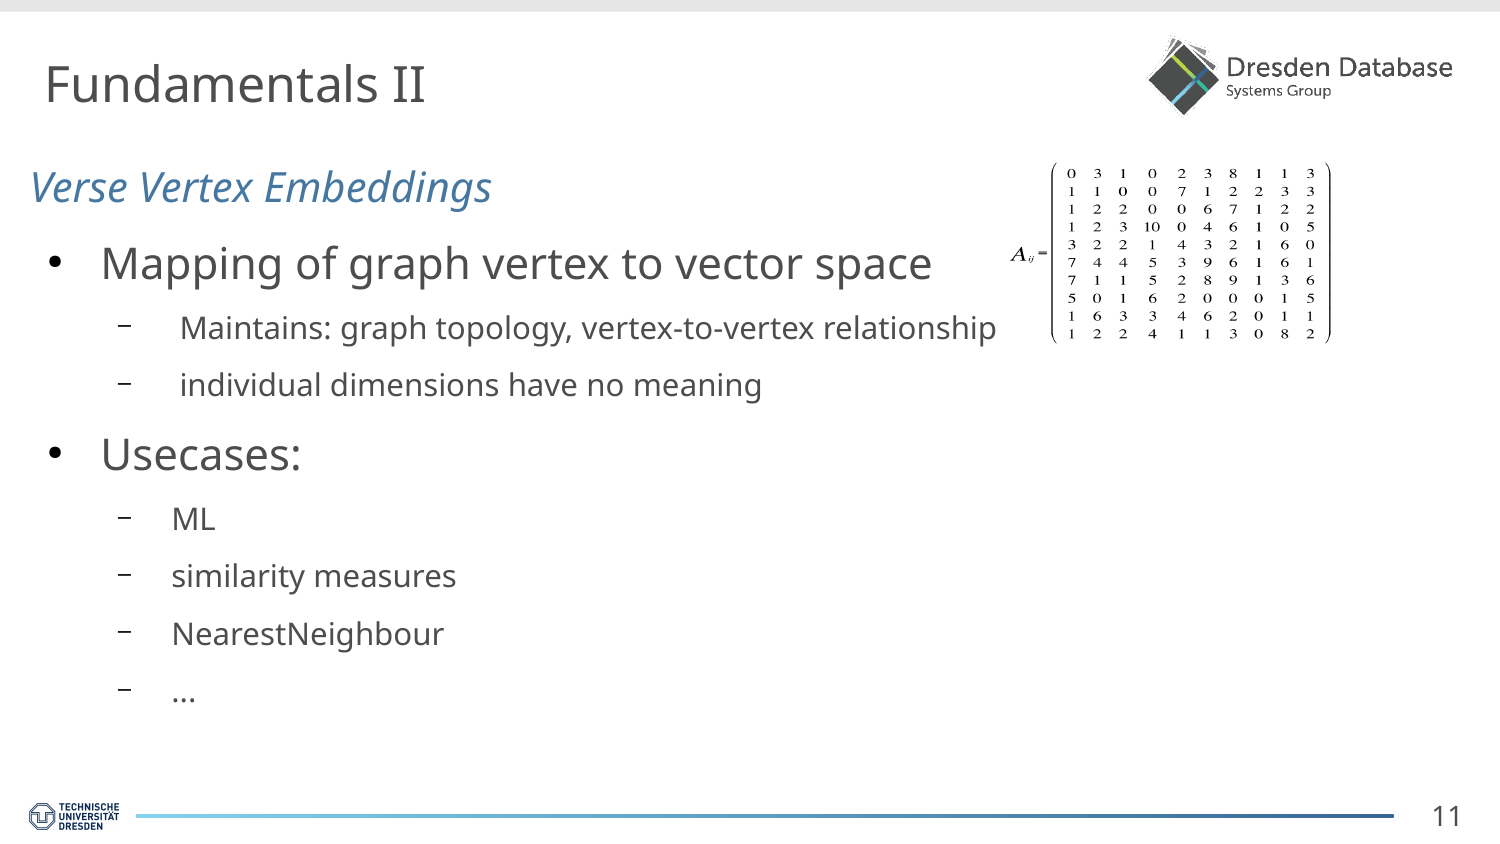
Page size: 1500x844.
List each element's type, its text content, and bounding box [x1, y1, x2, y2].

picture [29, 803, 119, 830]
title Fundamentals II [29, 47, 1093, 118]
list Verse Vertex Embeddings Mapping of graph vertex to vector space Maintains: graph topology, vertex-to-vertex relationship individual dimensions have no meaning Usecases: ML similarity measures NearestNeighbour ... [29, 159, 1471, 780]
picture [1007, 159, 1335, 346]
picture [1145, 35, 1453, 118]
